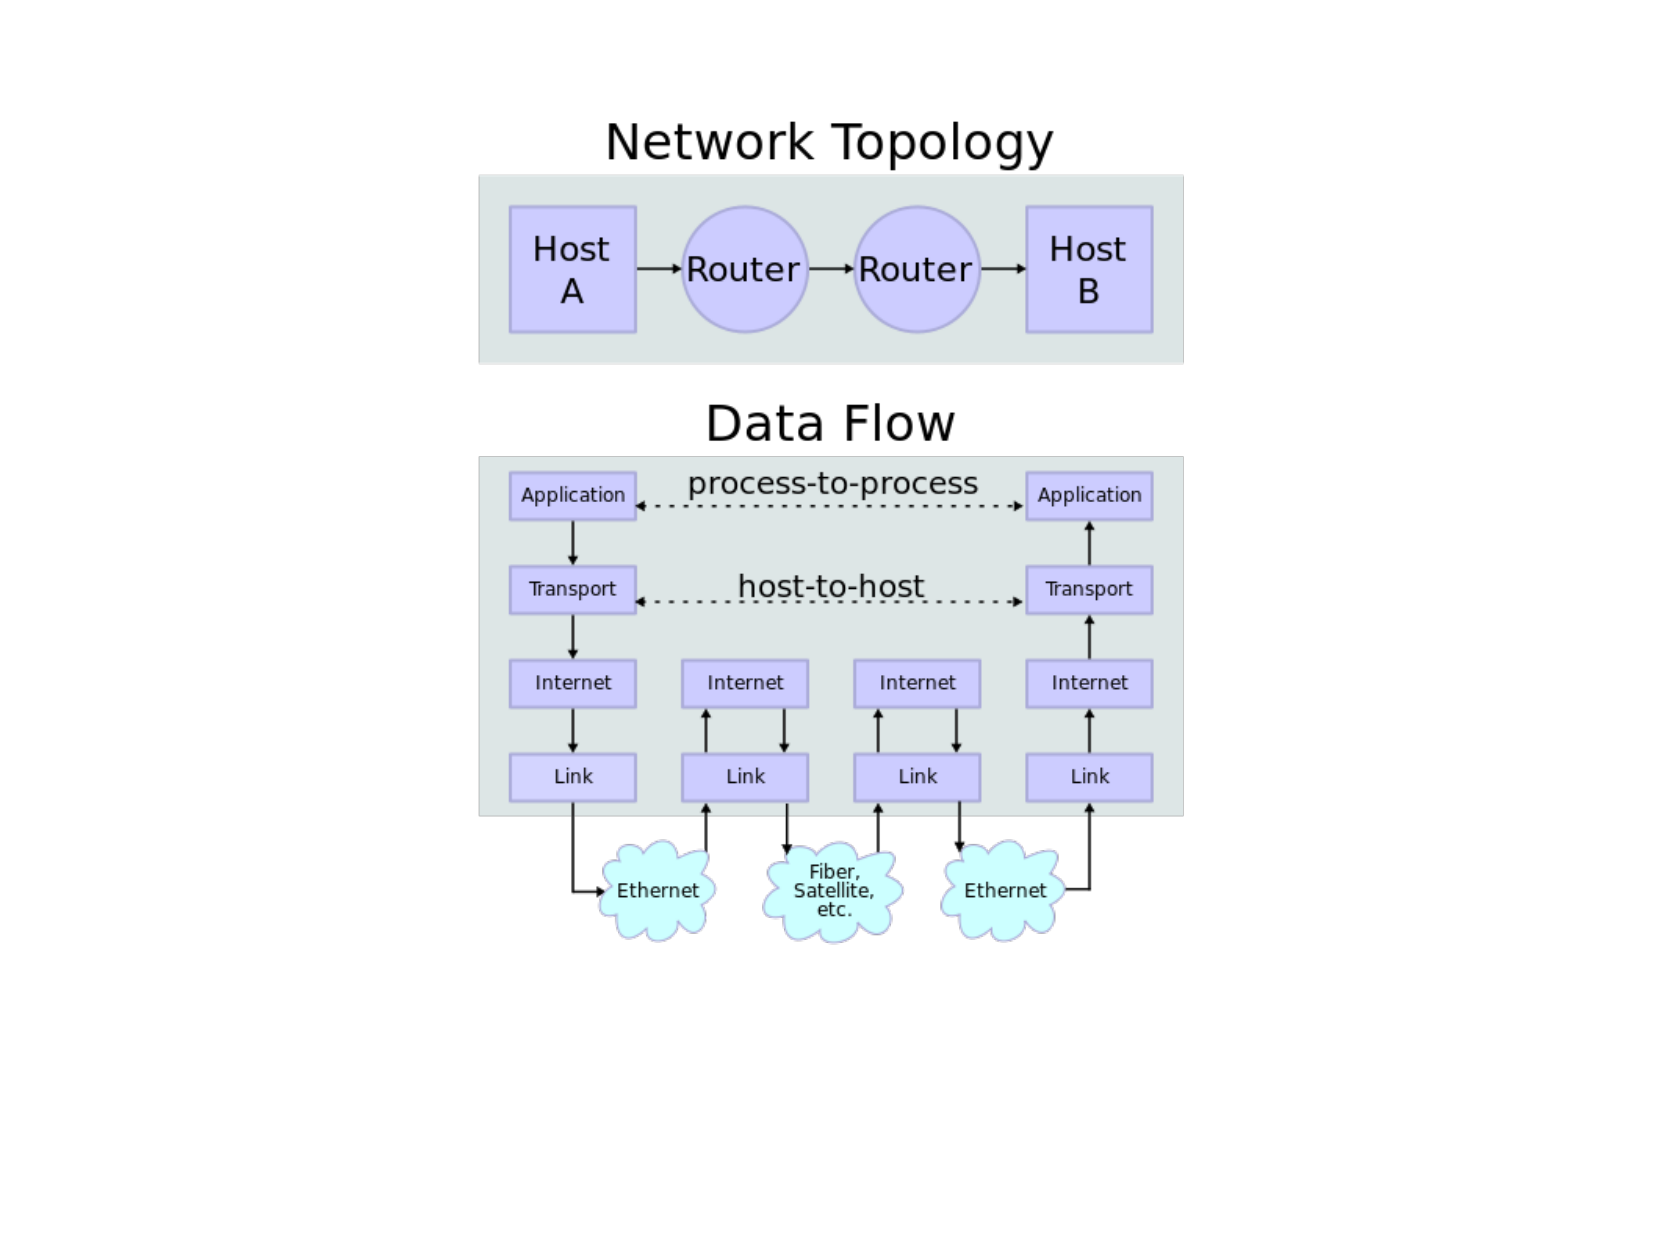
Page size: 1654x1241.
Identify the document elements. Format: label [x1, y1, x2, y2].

picture [448, 97, 1215, 1004]
